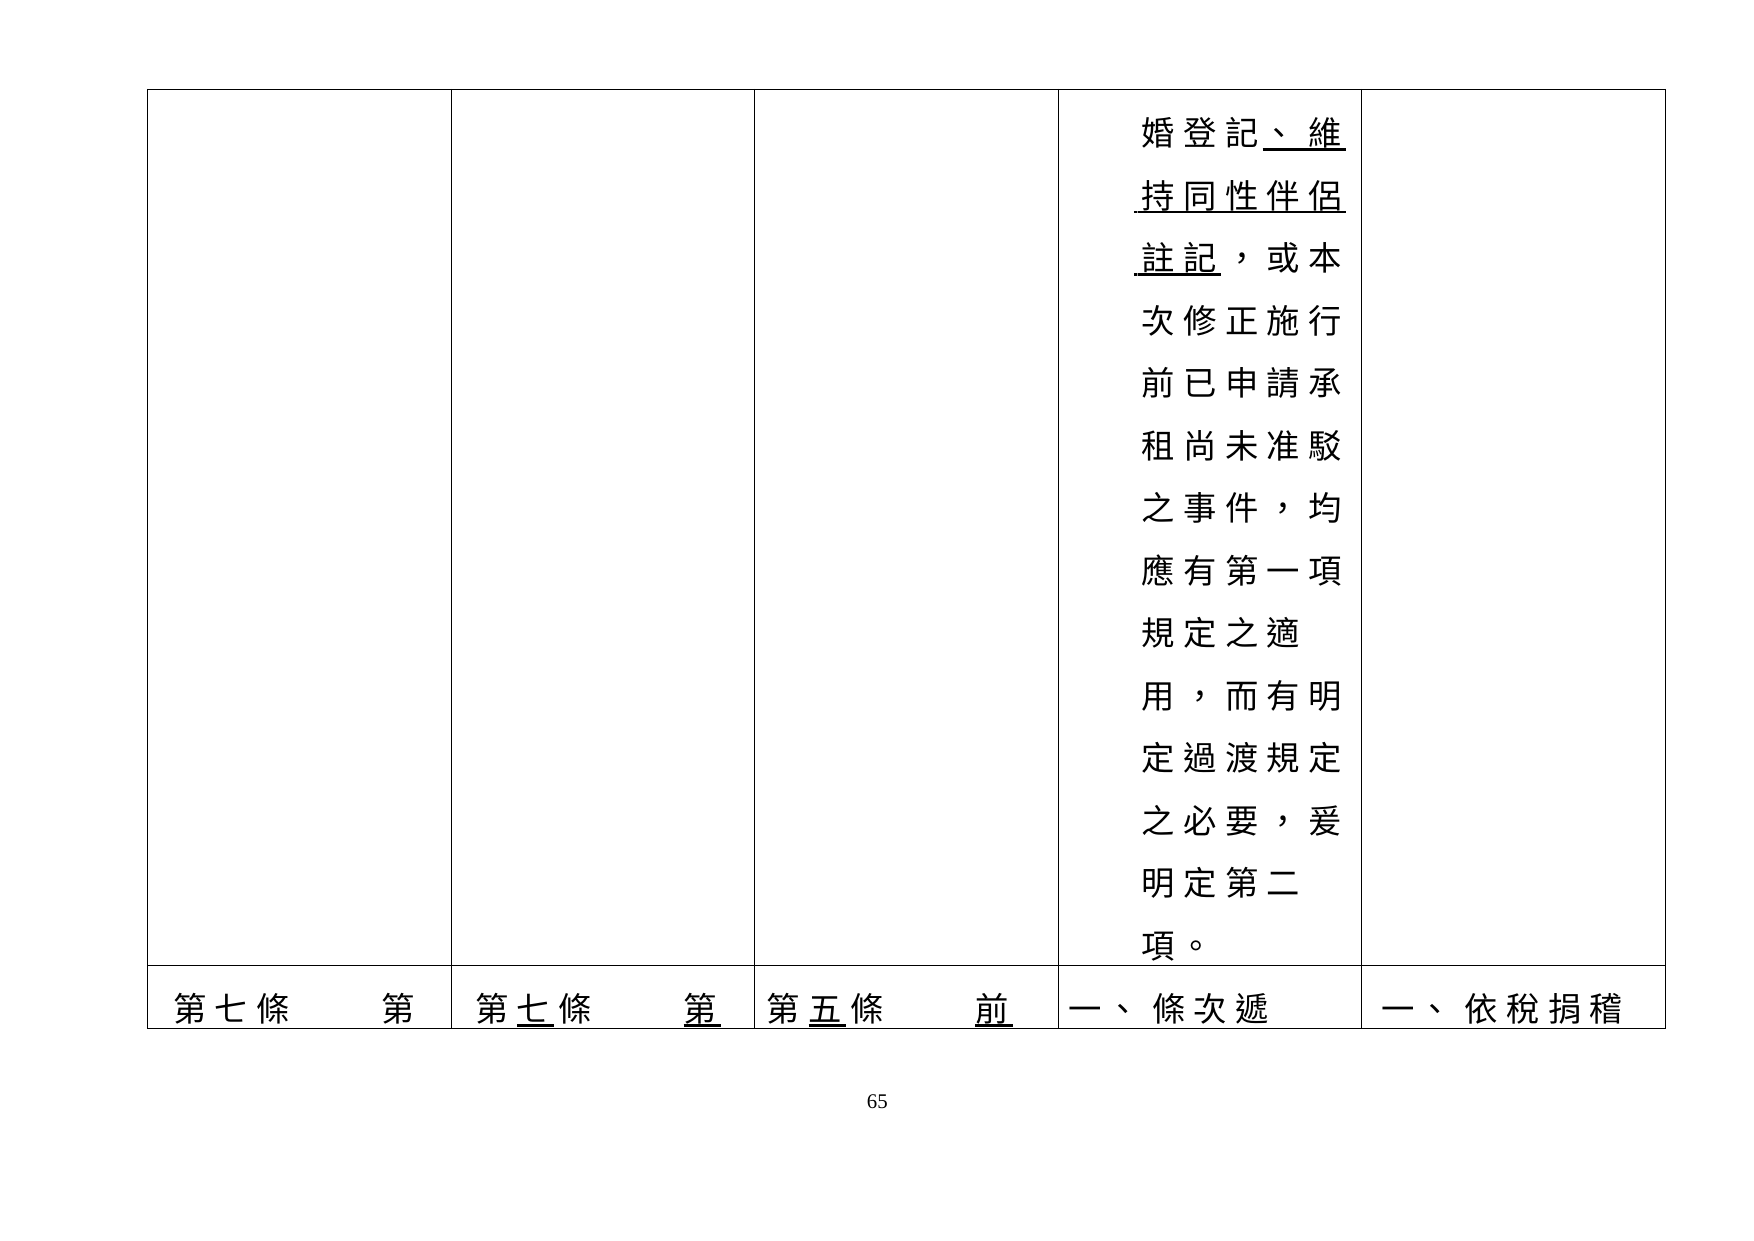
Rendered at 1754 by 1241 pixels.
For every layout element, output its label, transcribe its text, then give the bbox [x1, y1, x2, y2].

table_cell [148, 90, 451, 965]
table_cell [755, 90, 1058, 965]
table_cell 婚登記、維持同性伴侶註記，或本次修正施行前已申請承租尚未准駁之事件，均應有第一項規定之適用，而有明定過渡規定之必要，爰明定第二項。 [1059, 90, 1361, 965]
table_cell [1362, 90, 1665, 965]
table_cell 一、條次遞 [1059, 966, 1361, 1028]
table_cell 一、依稅捐稽 [1362, 966, 1665, 1028]
table_cell [452, 90, 754, 965]
table_cell 第五條 前 [755, 966, 1058, 1028]
table_cell 第七條 第 [148, 966, 451, 1028]
table_cell 第七條 第 [452, 966, 754, 1028]
